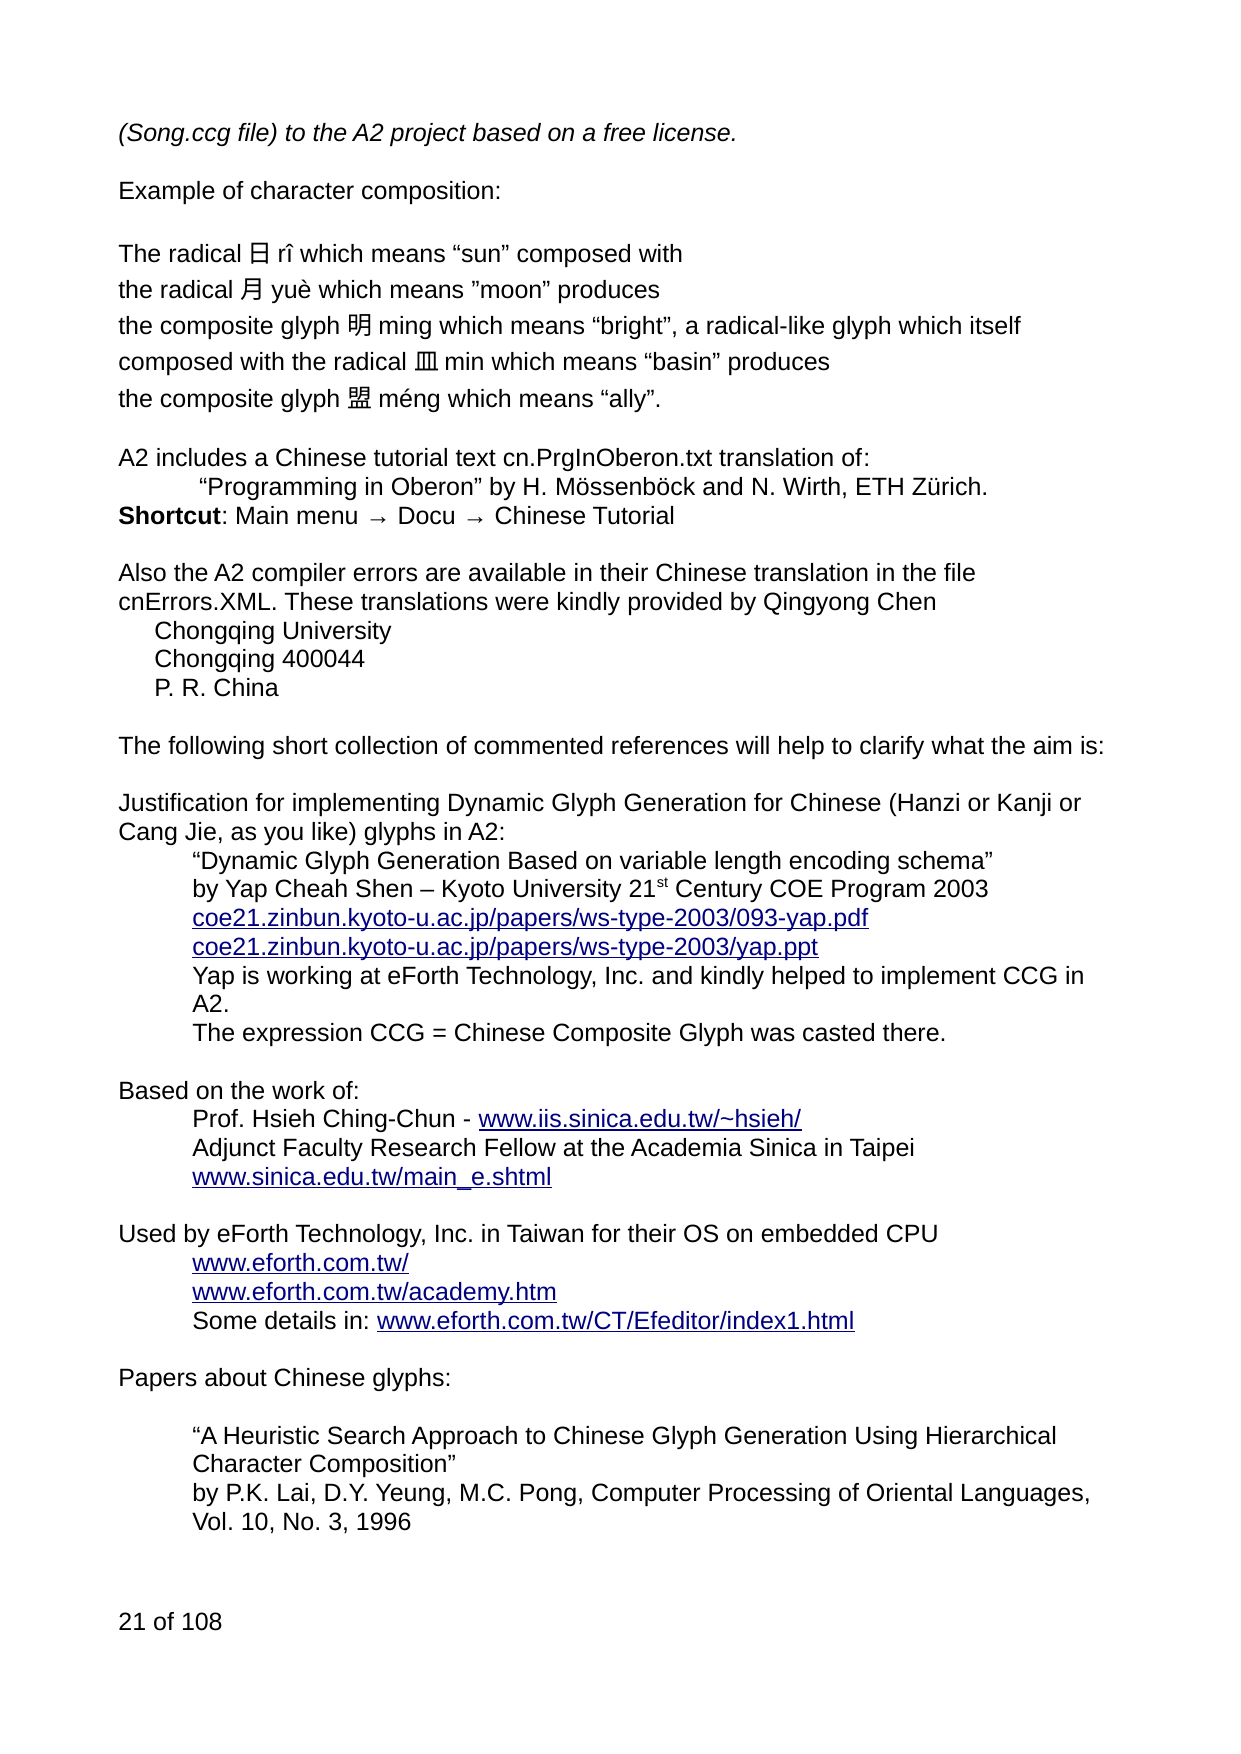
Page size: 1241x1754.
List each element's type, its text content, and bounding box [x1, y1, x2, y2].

text Example of character composition: [118, 176, 1122, 204]
text A2 includes a Chinese tutorial text cn.PrgInOberon.txt translation of: [118, 443, 1122, 472]
text by Yap Cheah Shen – Kyoto University 21st Century COE Program 2003 [192, 874, 1122, 903]
text Used by eForth Technology, Inc. in Taiwan for their OS on embedded CPU [118, 1219, 1122, 1248]
text (Song.ccg file) to the A2 project based on a free license. [118, 118, 1122, 147]
text the composite glyph 盟 méng which means “ally”. [118, 378, 1122, 414]
text Shortcut: Main menu → Docu → Chinese Tutorial [118, 501, 1122, 529]
text Papers about Chinese glyphs: [118, 1363, 1122, 1392]
text The following short collection of commented references will help to clarify what the aim is: [118, 731, 1122, 759]
text The expression CCG = Chinese Composite Glyph was casted there. [192, 1018, 1122, 1047]
text Some details in: www.eforth.com.tw/CT/Efeditor/index1.html [192, 1306, 1122, 1334]
text Prof. Hsieh Ching-Chun - www.iis.sinica.edu.tw/~hsieh/ [192, 1104, 1122, 1133]
text “Programming in Oberon” by H. Mössenböck and N. Wirth, ETH Zürich. [118, 472, 1122, 501]
text Adjunct Faculty Research Fellow at the Academia Sinica in Taipei www.sinica.edu.tw/main_e.shtml [192, 1133, 1122, 1191]
text the composite glyph 明 ming which means “bright”, a radical-like glyph which itself composed with the radical 皿min which means “basin” produces [118, 306, 1122, 378]
text coe21.zinbun.kyoto-u.ac.jp/papers/ws-type-2003/yap.ppt [192, 932, 1122, 961]
text coe21.zinbun.kyoto-u.ac.jp/papers/ws-type-2003/093-yap.pdf [192, 903, 1122, 932]
text Yap is working at eForth Technology, Inc. and kindly helped to implement CCG in A2. [192, 961, 1122, 1018]
text “Dynamic Glyph Generation Based on variable length encoding schema” [192, 846, 1122, 874]
text “A Heuristic Search Approach to Chinese Glyph Generation Using Hierarchical Character Composition” [192, 1421, 1122, 1478]
text www.eforth.com.tw/academy.htm [192, 1277, 1122, 1306]
text The radical日 rî which means “sun” composed with [118, 233, 1122, 269]
text the radical 月 yuè which means ”moon” produces [118, 269, 1122, 306]
text www.eforth.com.tw/ [192, 1248, 1122, 1277]
text Based on the work of: [118, 1076, 1122, 1104]
text Also the A2 compiler errors are available in their Chinese translation in the file cnErrors.XML. These translations were kindly provided by Qingyong Chen Chongqing University Chongqing 400044 P. R. China [118, 558, 1122, 702]
text Justification for implementing Dynamic Glyph Generation for Chinese (Hanzi or Kanji or Cang Jie, as you like) glyphs in A2: [118, 788, 1122, 846]
text by P.K. Lai, D.Y. Yeung, M.C. Pong, Computer Processing of Oriental Languages, Vol. 10, No. 3, 1996 [192, 1478, 1122, 1536]
